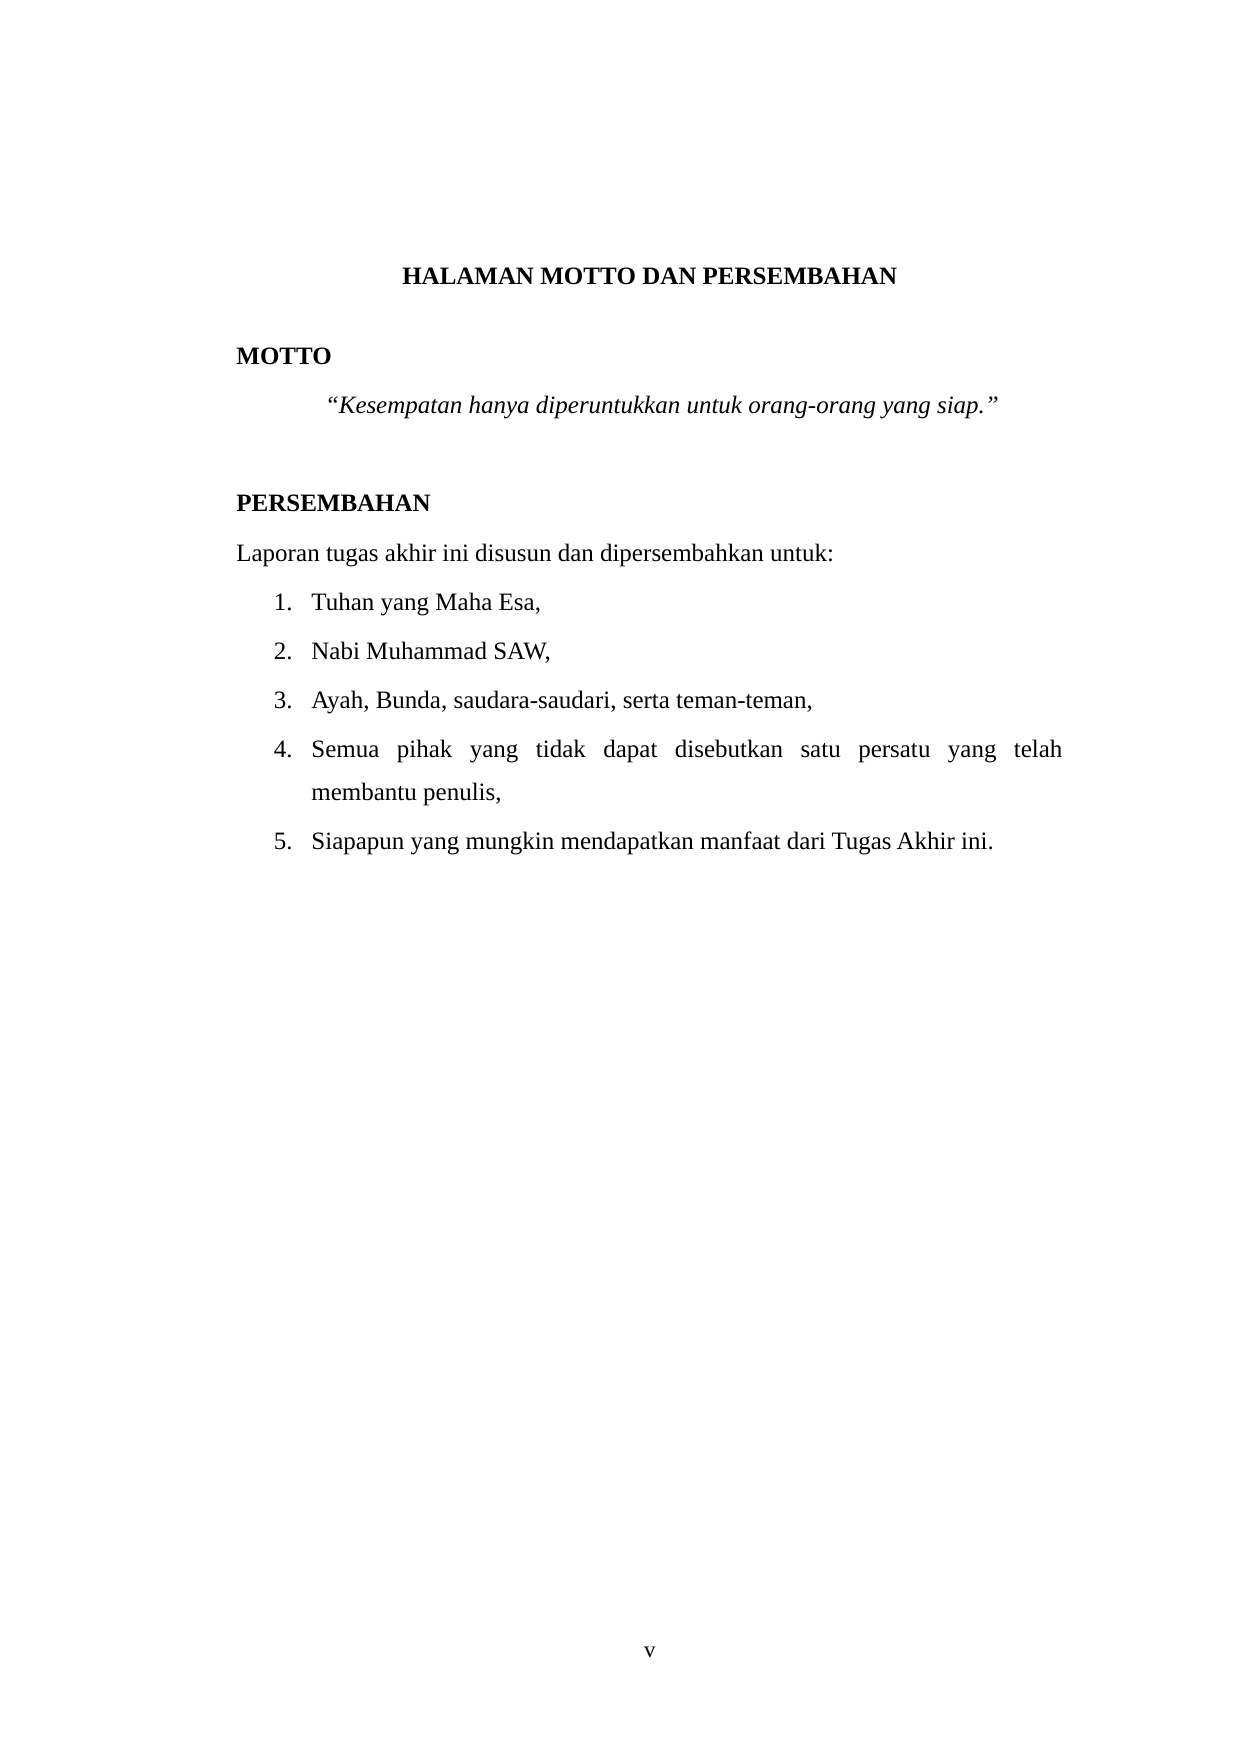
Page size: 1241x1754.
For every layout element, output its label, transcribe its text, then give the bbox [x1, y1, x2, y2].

list Semua pihak yang tidak dapat disebutkan satu persatu yang telah membantu penulis, [274, 734, 1063, 806]
text Laporan tugas akhir ini disusun dan dipersembahkan untuk: [236, 538, 1063, 566]
text MOTTO [236, 341, 1063, 370]
list Ayah, Bunda, saudara-saudari, serta teman-teman, [274, 685, 1063, 713]
list Nabi Muhammad SAW, [274, 636, 1063, 664]
text PERSEMBAHAN [236, 488, 1063, 517]
subtitle HALAMAN MOTTO DAN PERSEMBAHAN [236, 261, 1063, 290]
text “Kesempatan hanya diperuntukkan untuk orang-orang yang siap.” [236, 390, 1063, 419]
list Tuhan yang Maha Esa, [274, 587, 1063, 615]
list Siapapun yang mungkin mendapatkan manfaat dari Tugas Akhir ini. [274, 826, 1063, 855]
